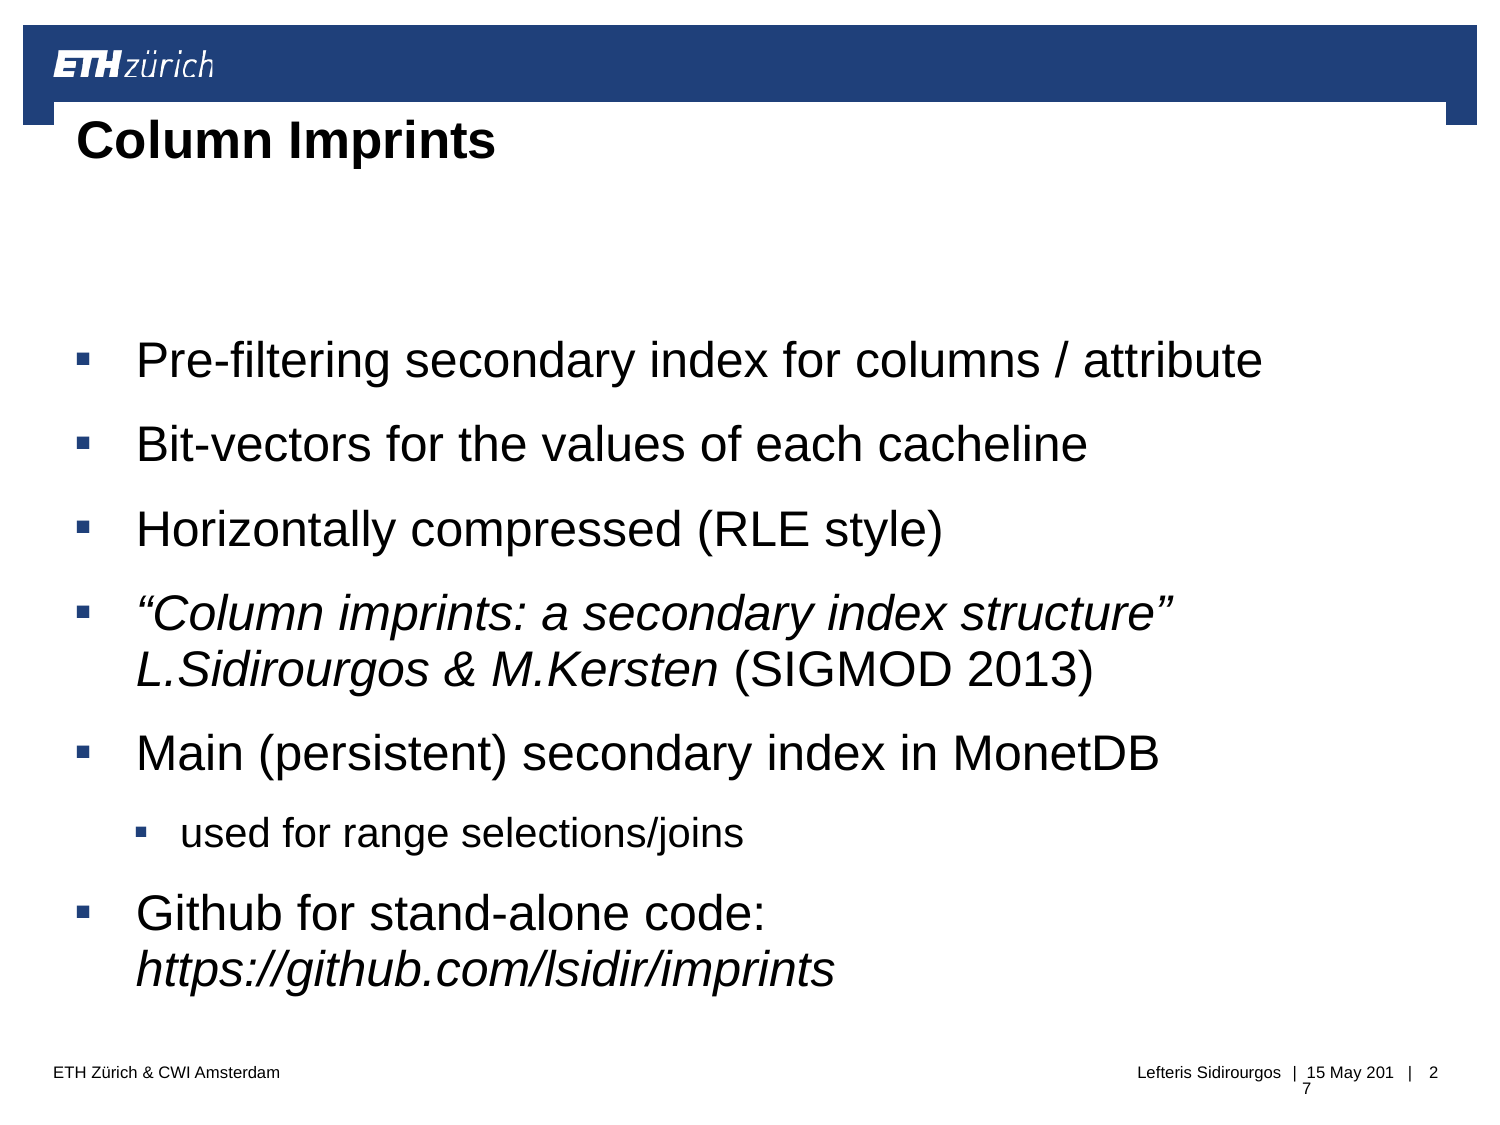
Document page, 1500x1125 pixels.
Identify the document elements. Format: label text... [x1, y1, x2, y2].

list Pre-filtering secondary index for columns / attribute Bit-vectors for the values of each cacheline Horizontally compressed (RLE style) “Column imprints: a secondary index structure” L.Sidirourgos & M.Kersten (SIGMOD 2013) Main (persistent) secondary index in MonetDB used for range selections/joins Github for stand-alone code: https://github.com/lsidir/imprints [53, 331, 1447, 1023]
title Column Imprints [53, 101, 1447, 262]
